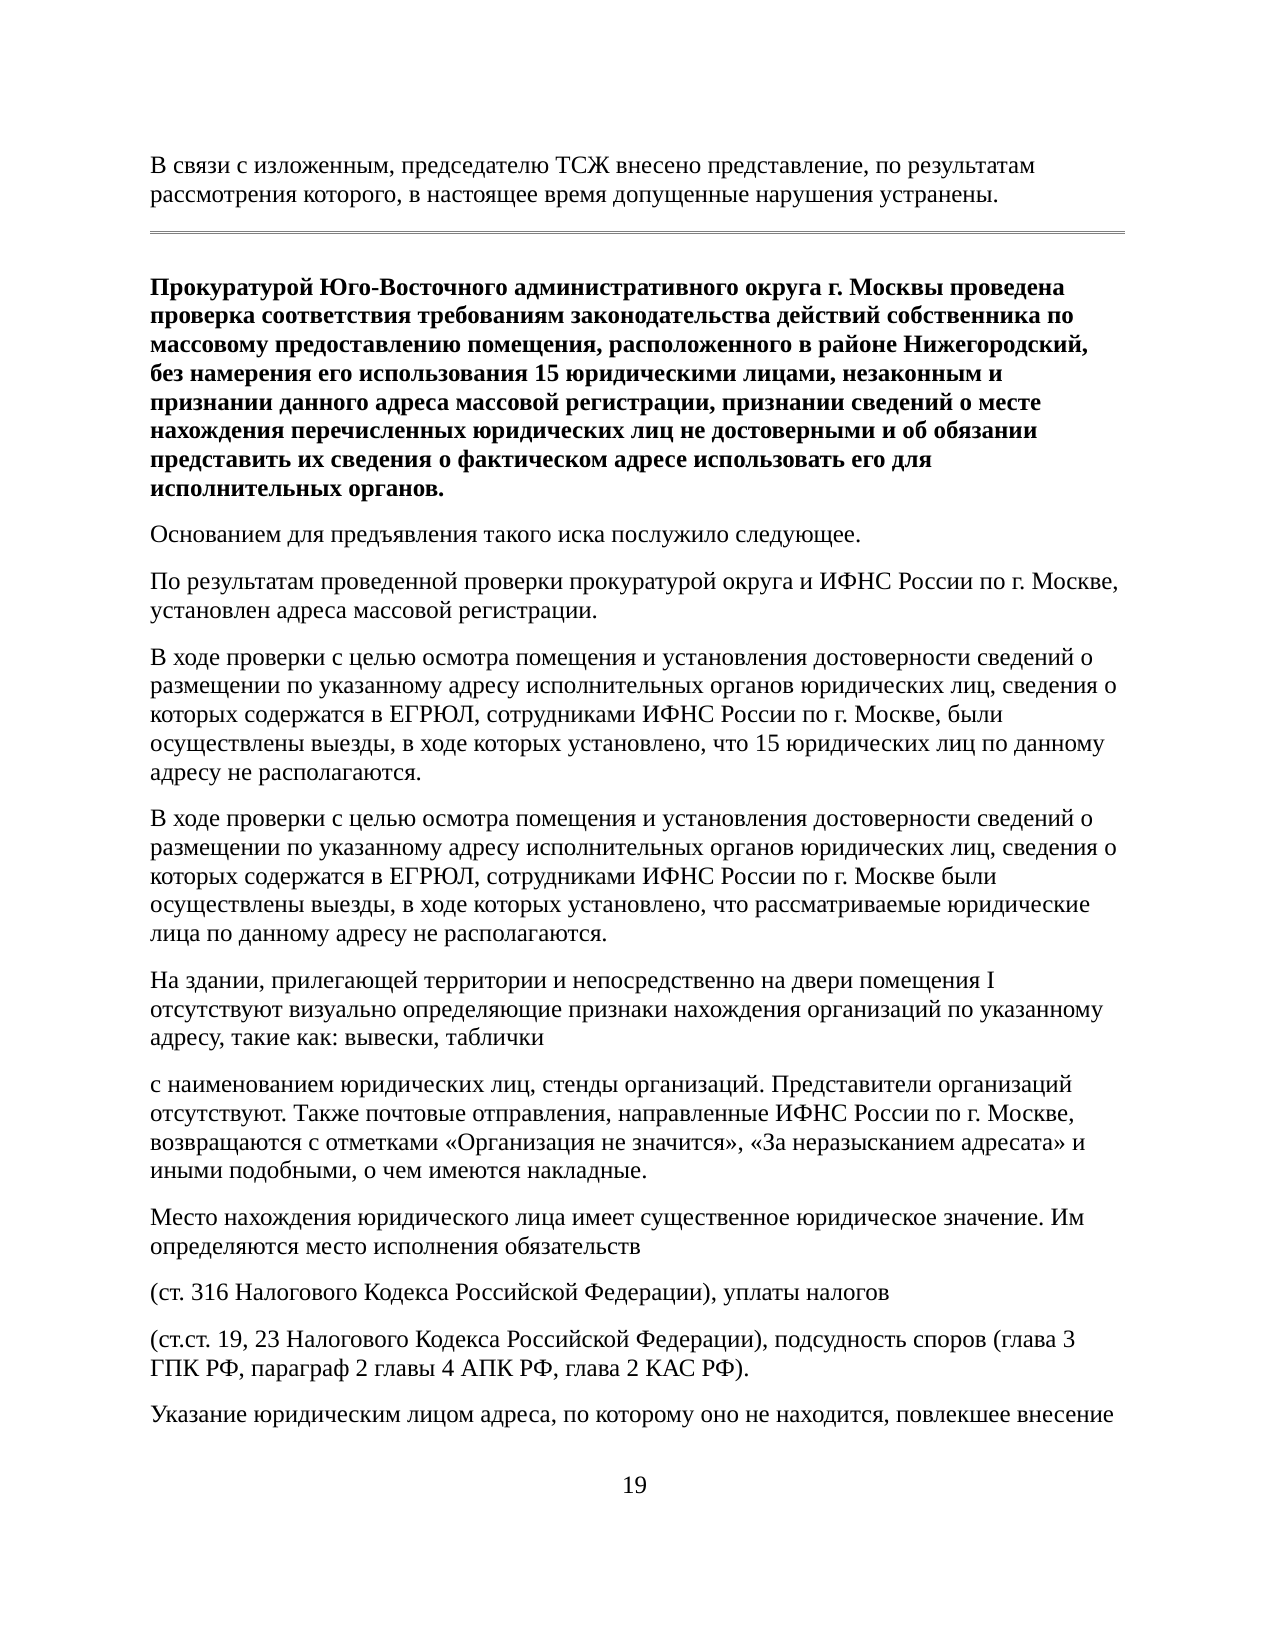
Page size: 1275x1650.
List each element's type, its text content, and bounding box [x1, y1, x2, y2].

text В связи с изложенным, председателю ТСЖ внесено представление, по результатам рассмотрения которого, в настоящее время допущенные нарушения устранены. [150, 150, 1125, 207]
text В ходе проверки с целью осмотра помещения и установления достоверности сведений о размещении по указанному адресу исполнительных органов юридических лиц, сведения о которых содержатся в ЕГРЮЛ, сотрудниками ИФНС России по г. Москве, были осуществлены выезды, в ходе которых установлено, что 15 юридических лиц по данному адресу не располагаются. [150, 642, 1125, 785]
text В ходе проверки с целью осмотра помещения и установления достоверности сведений о размещении по указанному адресу исполнительных органов юридических лиц, сведения о которых содержатся в ЕГРЮЛ, сотрудниками ИФНС России по г. Москве были осуществлены выезды, в ходе которых установлено, что рассматриваемые юридические лица по данному адресу не располагаются. [150, 803, 1125, 947]
text с наименованием юридических лиц, стенды организаций. Представители организаций отсутствуют. Также почтовые отправления, направленные ИФНС России по г. Москве, возвращаются с отметками «Организация не значится», «За неразысканием адресата» и иными подобными, о чем имеются накладные. [150, 1069, 1125, 1184]
text Указание юридическим лицом адреса, по которому оно не находится, повлекшее внесение [150, 1399, 1125, 1428]
text Основанием для предъявления такого иска послужило следующее. [150, 519, 1125, 548]
text Прокуратурой Юго-Восточного административного округа г. Москвы проведена проверка соответствия требованиям законодательства действий собственника по массовому предоставлению помещения, расположенного в районе Нижегородский, без намерения его использования 15 юридическими лицами, незаконным и признании данного адреса массовой регистрации, признании сведений о месте нахождения перечисленных юридических лиц не достоверными и об обязании представить их сведения о фактическом адресе использовать его для исполнительных органов. [150, 272, 1125, 502]
text (ст. 316 Налогового Кодекса Российской Федерации), уплаты налогов [150, 1277, 1125, 1306]
text На здании, прилегающей территории и непосредственно на двери помещения I отсутствуют визуально определяющие признаки нахождения организаций по указанному адресу, такие как: вывески, таблички [150, 965, 1125, 1051]
text Место нахождения юридического лица имеет существенное юридическое значение. Им определяются место исполнения обязательств [150, 1202, 1125, 1259]
text По результатам проведенной проверки прокуратурой округа и ИФНС России по г. Москве, установлен адреса массовой регистрации. [150, 566, 1125, 624]
text (ст.ст. 19, 23 Налогового Кодекса Российской Федерации), подсудность споров (глава 3 ГПК РФ, параграф 2 главы 4 АПК РФ, глава 2 КАС РФ). [150, 1324, 1125, 1382]
